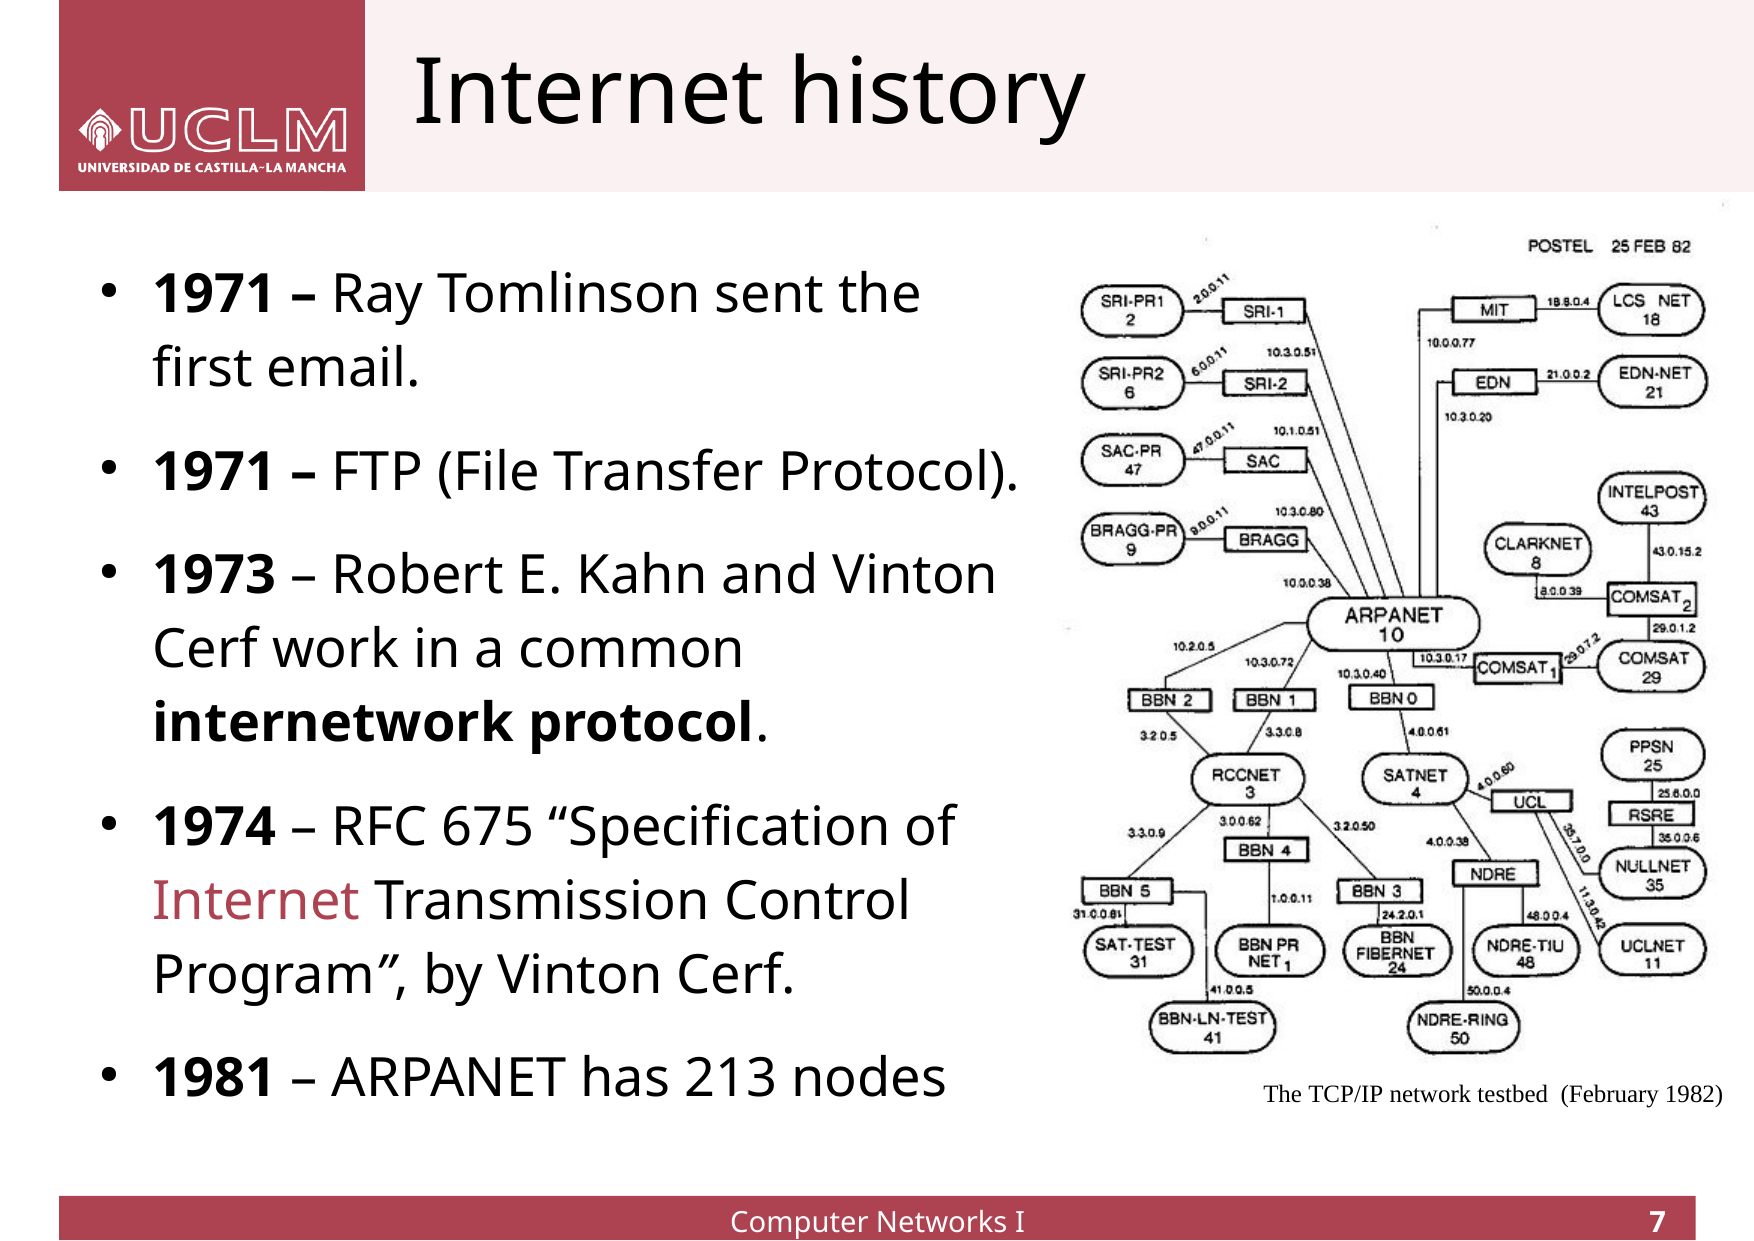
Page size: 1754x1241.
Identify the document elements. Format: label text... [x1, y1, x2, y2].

text_box The TCP/IP network testbed (February 1982) [1161, 1077, 1724, 1106]
picture [1057, 199, 1742, 1098]
picture [59, 0, 365, 191]
list 1971 – Ray Tomlinson sent the first email. 1971 – FTP (File Transfer Protocol). 1973 – Robert E. Kahn and Vinton Cerf work in a common internetwork protocol. 1974 – RFC 675 “Specification of Internet Transmission Control Program”, by Vinton Cerf. 1981 – ARPANET has 213 nodes [81, 254, 1025, 1182]
title Internet history [413, 0, 1667, 198]
